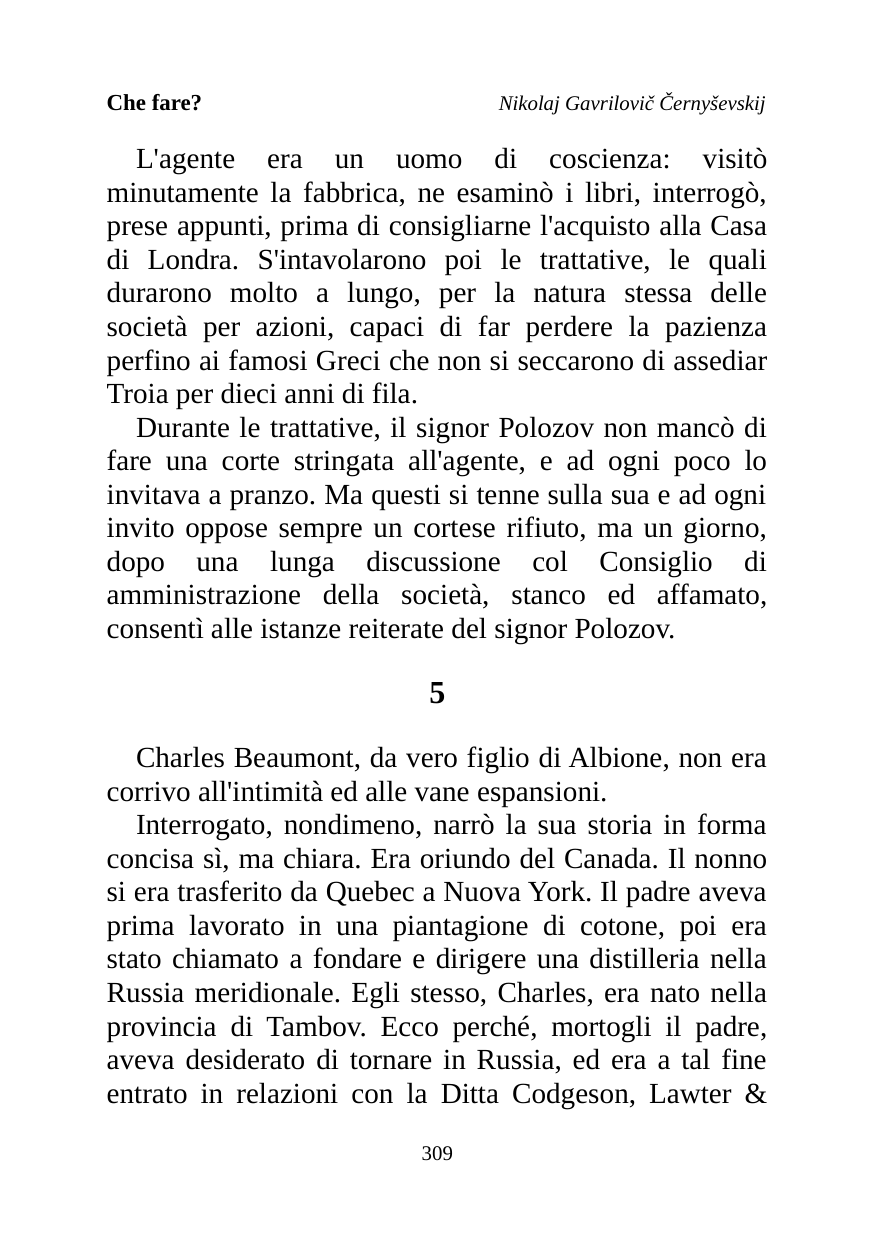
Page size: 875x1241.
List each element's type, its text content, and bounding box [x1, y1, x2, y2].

text Durante le trattative, il signor Polozov non mancò di fare una corte stringata all'agente, e ad ogni poco lo invitava a pranzo. Ma questi si tenne sulla sua e ad ogni invito oppose sempre un cortese rifiuto, ma un giorno, dopo una lunga discussione col Consiglio di amministrazione della società, stanco ed affamato, consentì alle istanze reiterate del signor Polozov. [106, 410, 768, 644]
text Interrogato, nondimeno, narrò la sua storia in forma concisa sì, ma chiara. Era oriundo del Canada. Il nonno si era trasferito da Quebec a Nuova York. Il padre aveva prima lavorato in una piantagione di cotone, poi era stato chiamato a fondare e dirigere una distilleria nella Russia meridionale. Egli stesso, Charles, era nato nella provincia di Tambov. Ecco perché, mortogli il padre, aveva desiderato di tornare in Russia, ed era a tal fine entrato in relazioni con la Ditta Codgeson, Lawter & [106, 807, 768, 1109]
text Charles Beaumont, da vero figlio di Albione, non era corrivo all'intimità ed alle vane espansioni. [106, 740, 768, 807]
subtitle 5 [106, 674, 768, 711]
text L'agente era un uomo di coscienza: visitò minutamente la fabbrica, ne esaminò i libri, interrogò, prese appunti, prima di consigliarne l'acquisto alla Casa di Londra. S'intavolarono poi le trattative, le quali durarono molto a lungo, per la natura stessa delle società per azioni, capaci di far perdere la pazienza perfino ai famosi Greci che non si seccarono di assediar Troia per dieci anni di fila. [106, 141, 768, 410]
